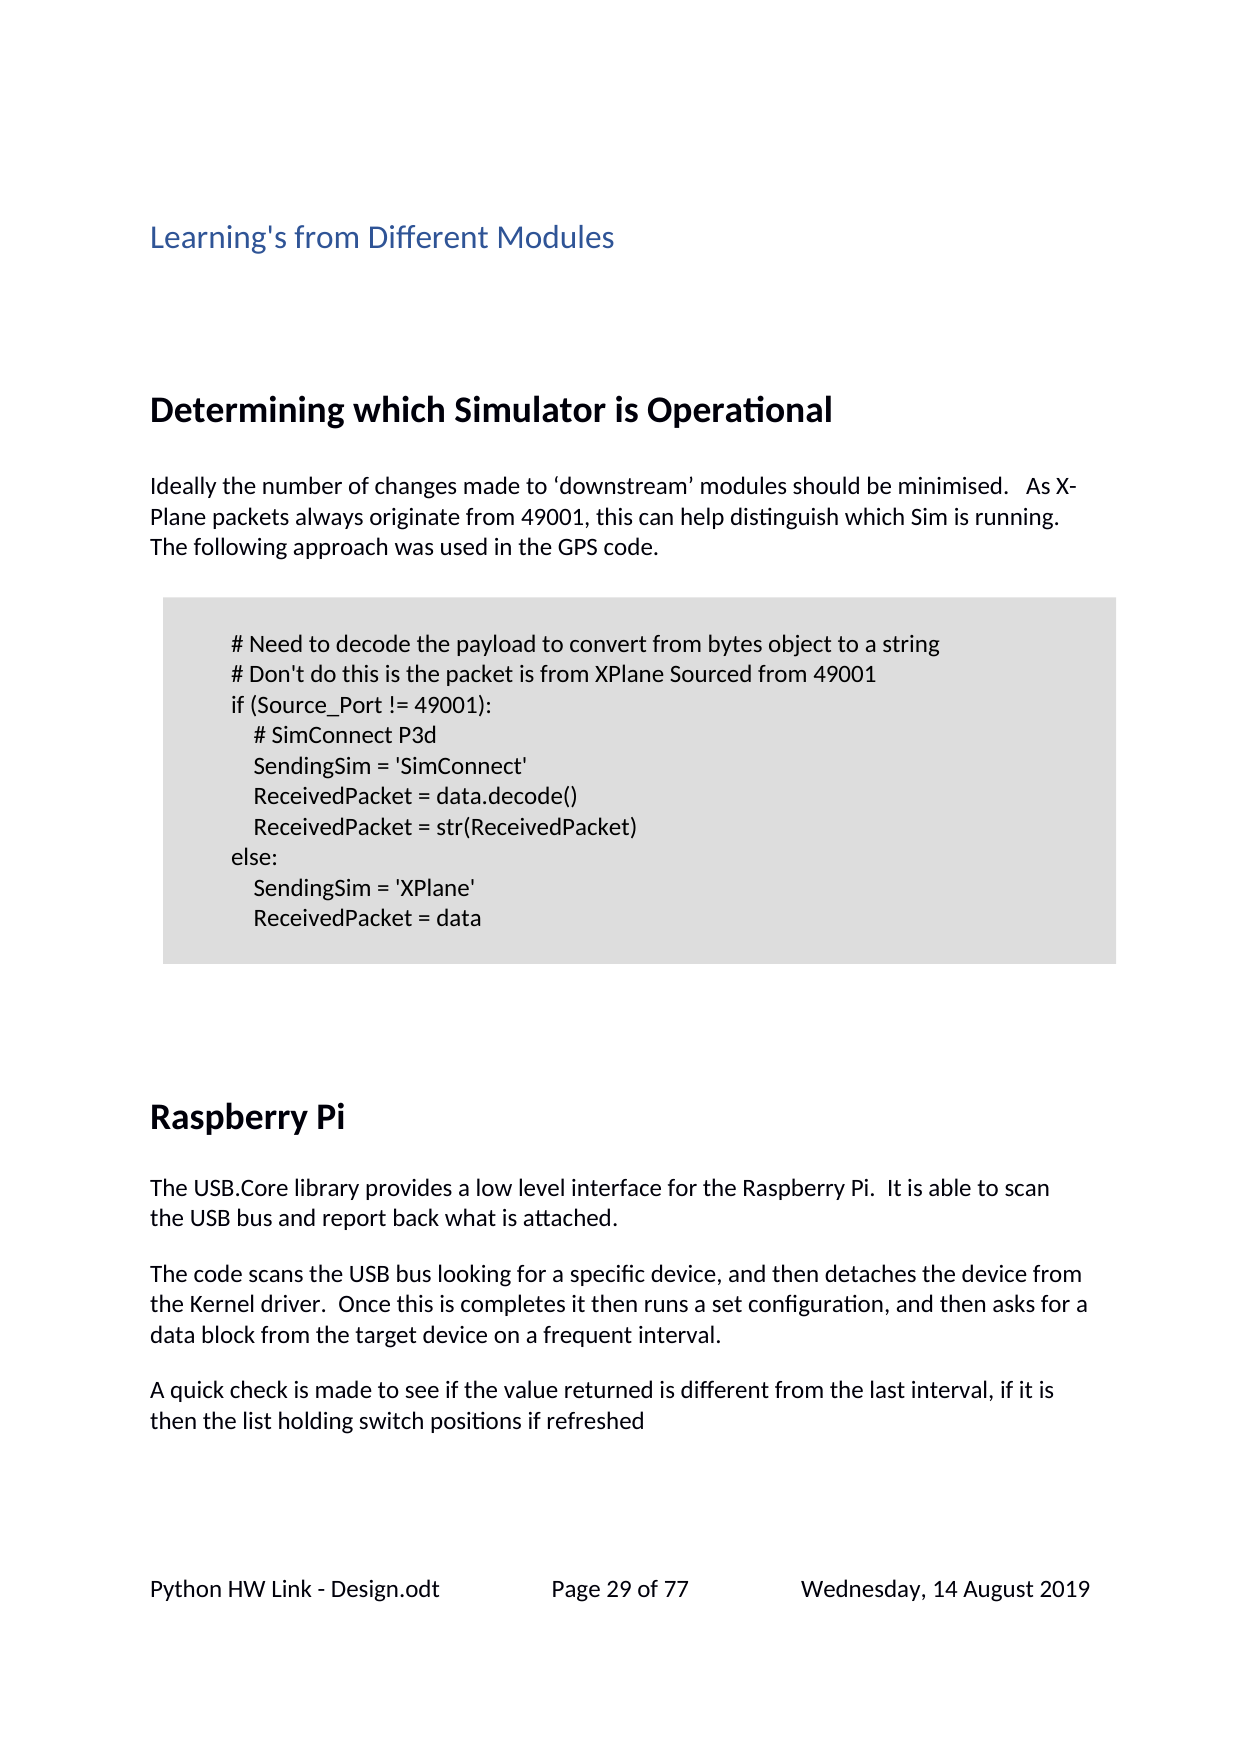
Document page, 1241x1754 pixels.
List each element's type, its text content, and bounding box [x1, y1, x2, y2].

text The code scans the USB bus looking for a specific device, and then detaches the device from the Kernel driver. Once this is completes it then runs a set configuration, and then asks for a data block from the target device on a frequent interval. [150, 1258, 1090, 1350]
subtitle Raspberry Pi [150, 1093, 1090, 1139]
subtitle Learning's from Different Modules [150, 216, 1090, 256]
text The USB.Core library provides a low level interface for the Raspberry Pi. It is able to scan the USB bus and report back what is attached. [150, 1172, 1090, 1233]
text A quick check is made to see if the value returned is different from the last interval, if it is then the list holding switch positions if refreshed [150, 1375, 1090, 1436]
text Ideally the number of changes made to ‘downstream’ modules should be minimised. As X-Plane packets always originate from 49001, this can help distinguish which Sim is running. The following approach was used in the GPS code. [150, 470, 1090, 562]
subtitle Determining which Simulator is Operational [150, 386, 1090, 431]
